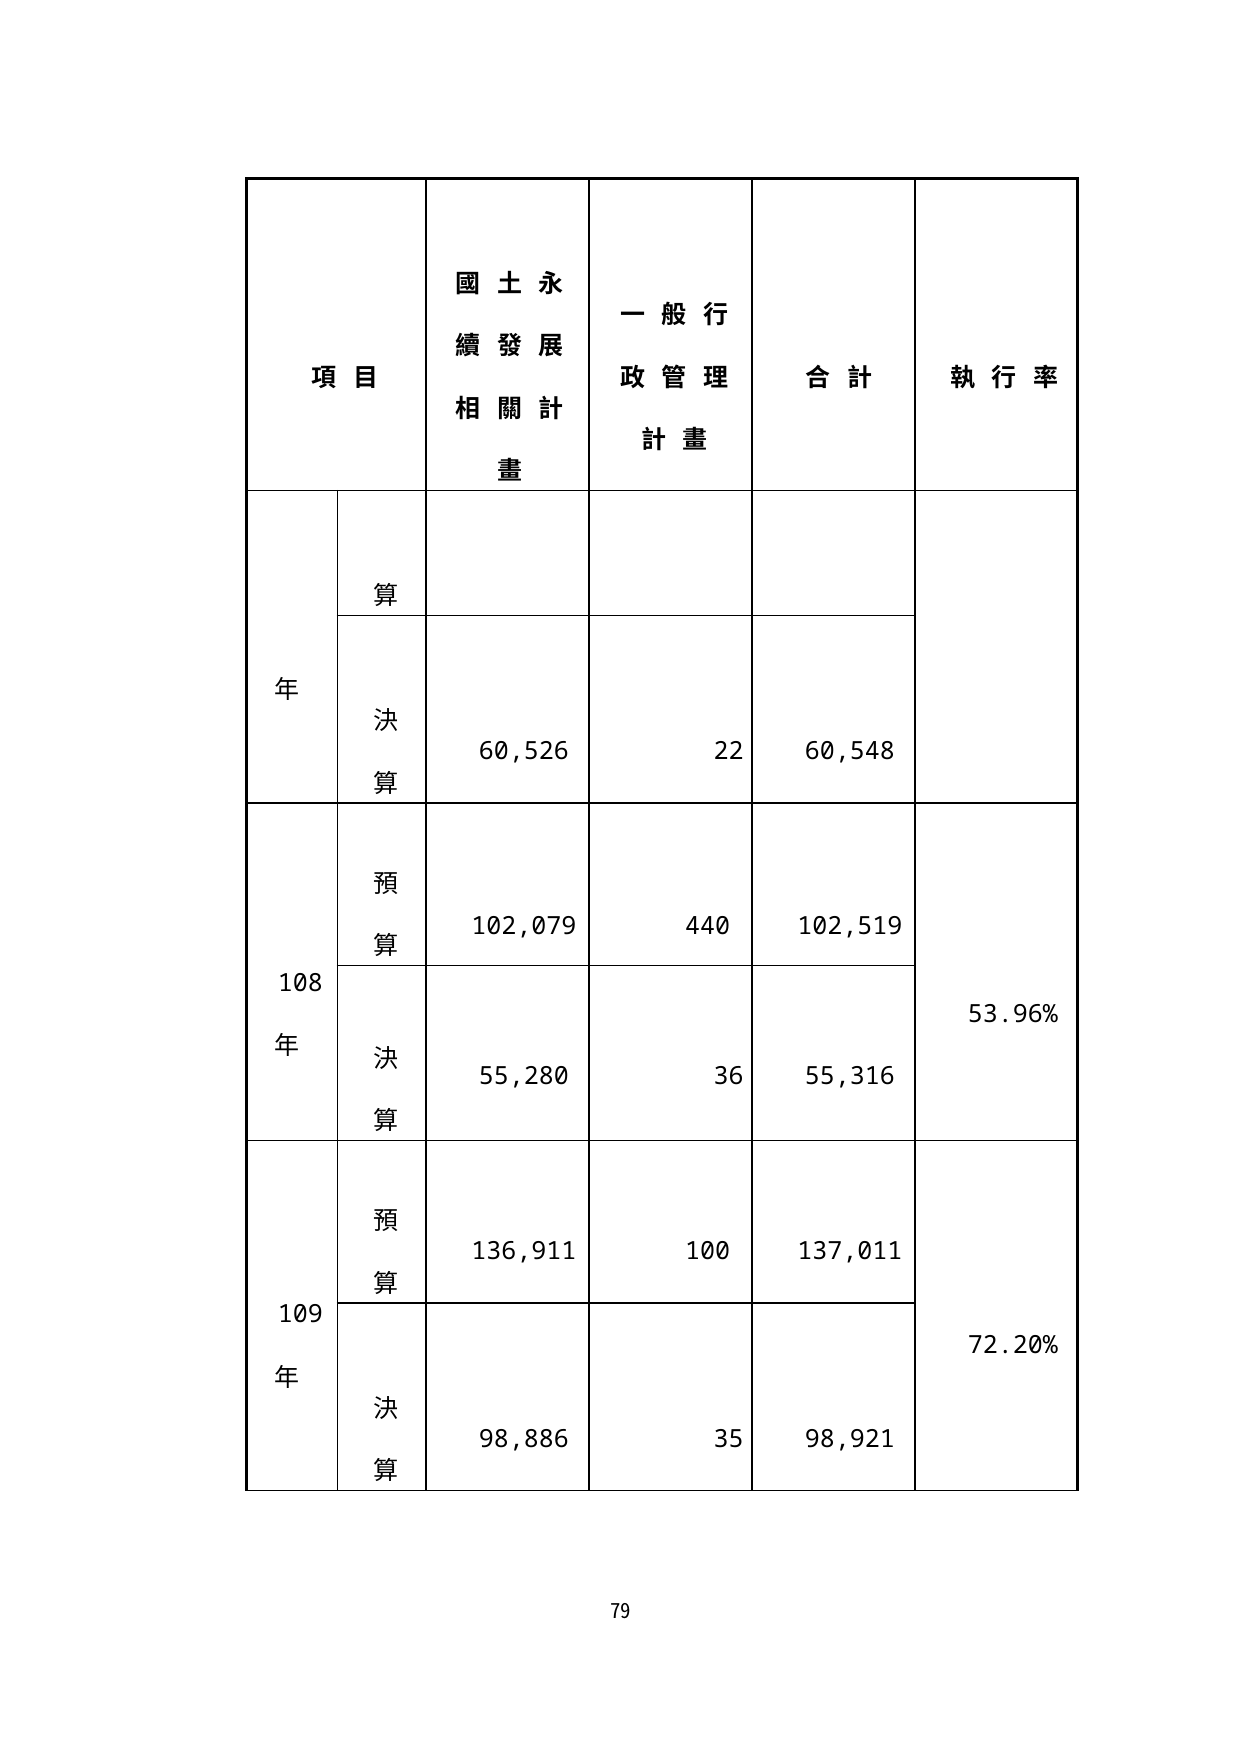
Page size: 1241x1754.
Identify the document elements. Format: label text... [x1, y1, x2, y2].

table_cell 136,911 [427, 1141, 588, 1302]
table_cell 年 [248, 491, 337, 802]
table_cell 440 [590, 804, 751, 965]
table_header 執行率 [916, 180, 1076, 490]
table_cell 108年 [248, 804, 337, 1140]
table_cell [916, 491, 1076, 802]
table_cell 算 [338, 491, 425, 615]
table_cell 決算 [338, 1304, 425, 1490]
table_header 一般行政管理計畫 [590, 180, 751, 490]
table_cell 53.96% [916, 804, 1076, 1140]
table_header 合計 [753, 180, 914, 490]
table_cell 55,280 [427, 966, 588, 1140]
table_cell 預算 [338, 804, 425, 965]
table_cell 100 [590, 1141, 751, 1302]
table_cell [590, 491, 751, 615]
table_cell 預算 [338, 1141, 425, 1302]
table_cell 60,526 [427, 616, 588, 802]
table_cell 109年 [248, 1141, 337, 1490]
table_header 項目 [248, 180, 425, 490]
table_cell 決算 [338, 616, 425, 802]
table_cell 22 [590, 616, 751, 802]
table_cell 60,548 [753, 616, 914, 802]
table_cell 137,011 [753, 1141, 914, 1302]
table_cell 72.20% [916, 1141, 1076, 1490]
table_header 國土永續發展相關計畫 [427, 180, 588, 490]
table_cell [427, 491, 588, 615]
table_cell 36 [590, 966, 751, 1140]
table_cell 102,079 [427, 804, 588, 965]
table_cell 55,316 [753, 966, 914, 1140]
table_cell 102,519 [753, 804, 914, 965]
table_cell 35 [590, 1304, 751, 1490]
table_cell 98,921 [753, 1304, 914, 1490]
table_cell 98,886 [427, 1304, 588, 1490]
table_cell [753, 491, 914, 615]
table_cell 決算 [338, 966, 425, 1140]
